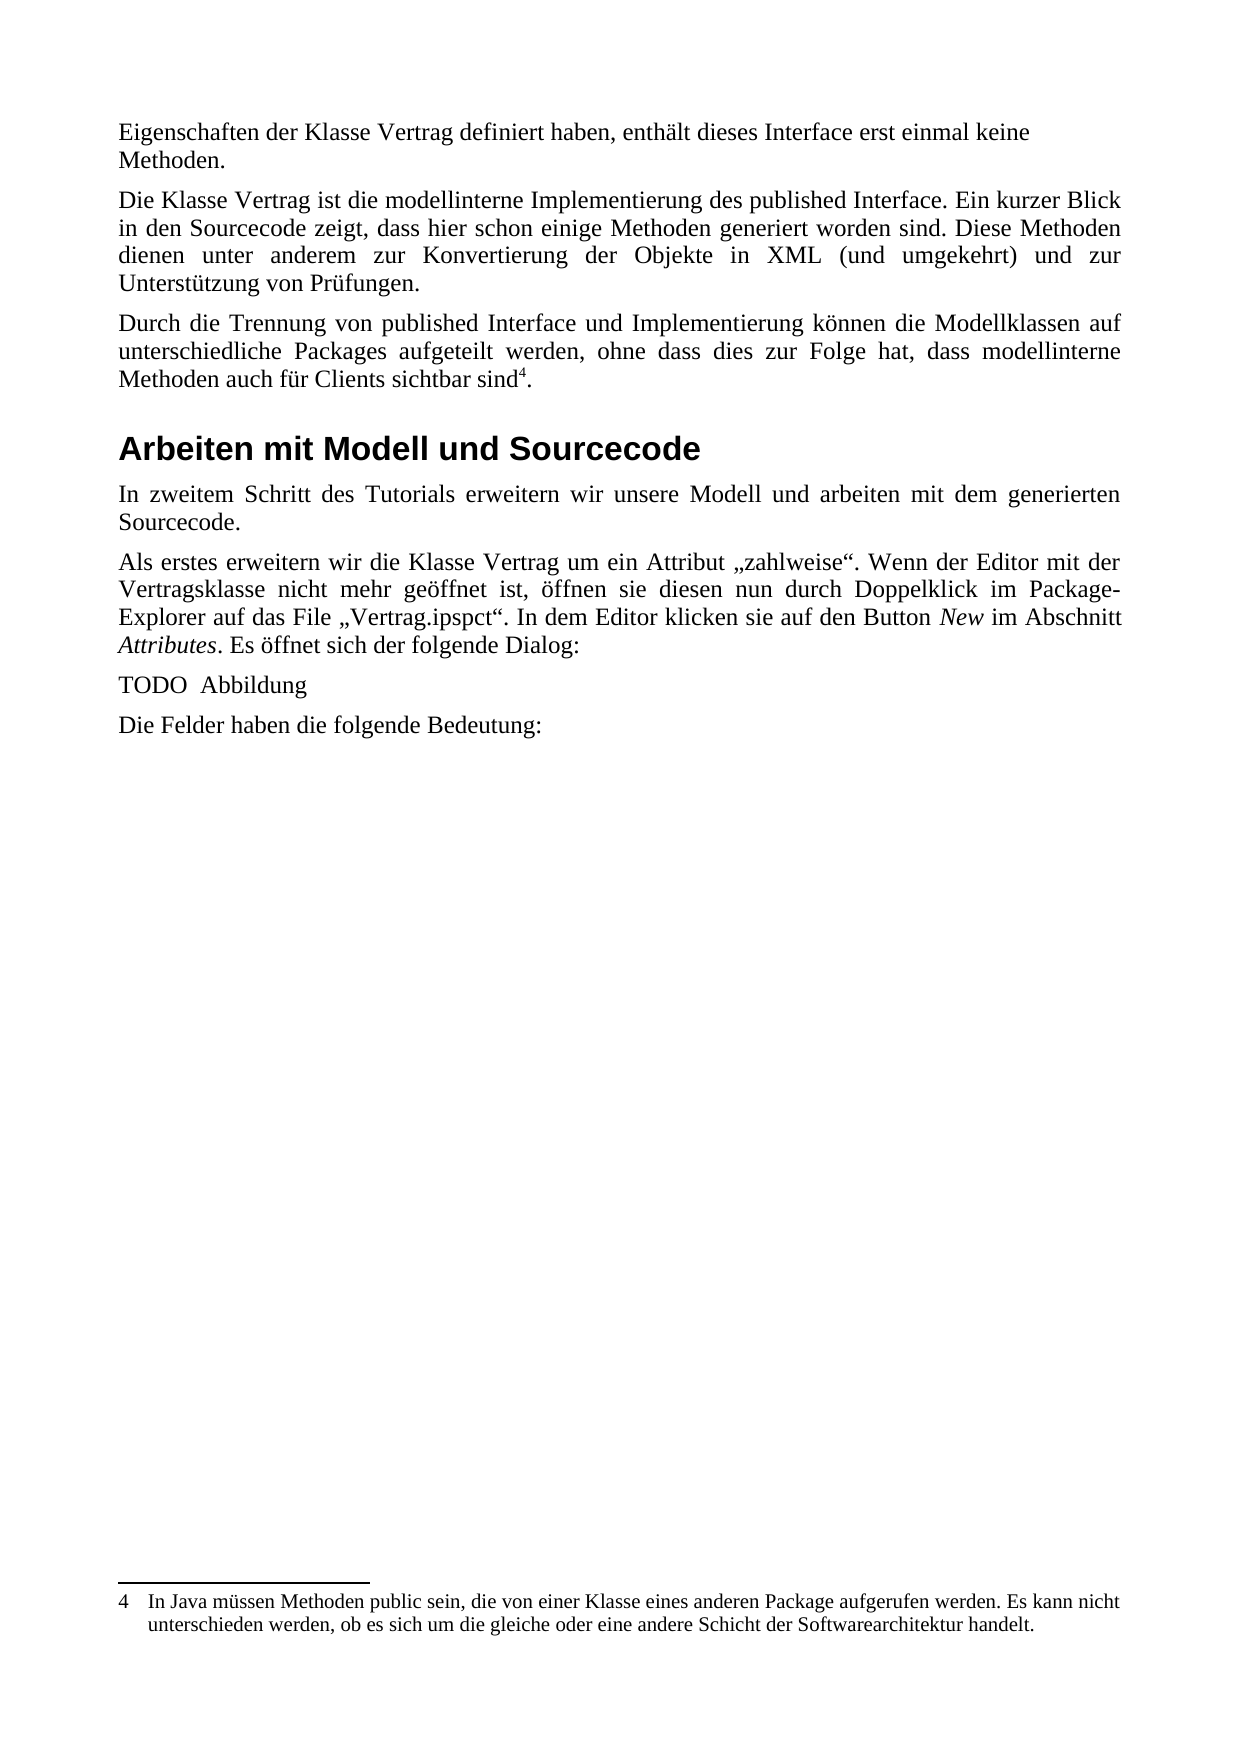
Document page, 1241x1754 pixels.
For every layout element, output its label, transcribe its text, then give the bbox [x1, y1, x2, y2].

text Die Klasse Vertrag ist die modellinterne Implementierung des published Interface. Ein kurzer Blick in den Sourcecode zeigt, dass hier schon einige Methoden generiert worden sind. Diese Methoden dienen unter anderem zur Konvertierung der Objekte in XML (und umgekehrt) und zur Unterstützung von Prüfungen. [118, 186, 1122, 297]
subtitle Arbeiten mit Modell und Sourcecode [118, 430, 1122, 467]
text Durch die Trennung von published Interface und Implementierung können die Modellklassen auf unterschiedliche Packages aufgeteilt werden, ohne dass dies zur Folge hat, dass modellinterne Methoden auch für Clients sichtbar sind. [118, 309, 1122, 392]
text Eigenschaften der Klasse Vertrag definiert haben, enthält dieses Interface erst einmal keine Methoden. [118, 118, 1122, 173]
text Die Felder haben die folgende Bedeutung: [118, 711, 1122, 739]
text In Java müssen Methoden public sein, die von einer Klasse eines anderen Package aufgerufen werden. Es kann nicht unterschieden werden, ob es sich um die gleiche oder eine andere Schicht der Softwarearchitektur handelt. [118, 1589, 1122, 1636]
text In zweitem Schritt des Tutorials erweitern wir unsere Modell und arbeiten mit dem generierten Sourcecode. [118, 480, 1122, 535]
text TODO Abbildung [118, 671, 1122, 699]
text Als erstes erweitern wir die Klasse Vertrag um ein Attribut „zahlweise“. Wenn der Editor mit der Vertragsklasse nicht mehr geöffnet ist, öffnen sie diesen nun durch Doppelklick im Package-Explorer auf das File „Vertrag.ipspct“. In dem Editor klicken sie auf den Button New im Abschnitt Attributes. Es öffnet sich der folgende Dialog: [118, 548, 1122, 659]
